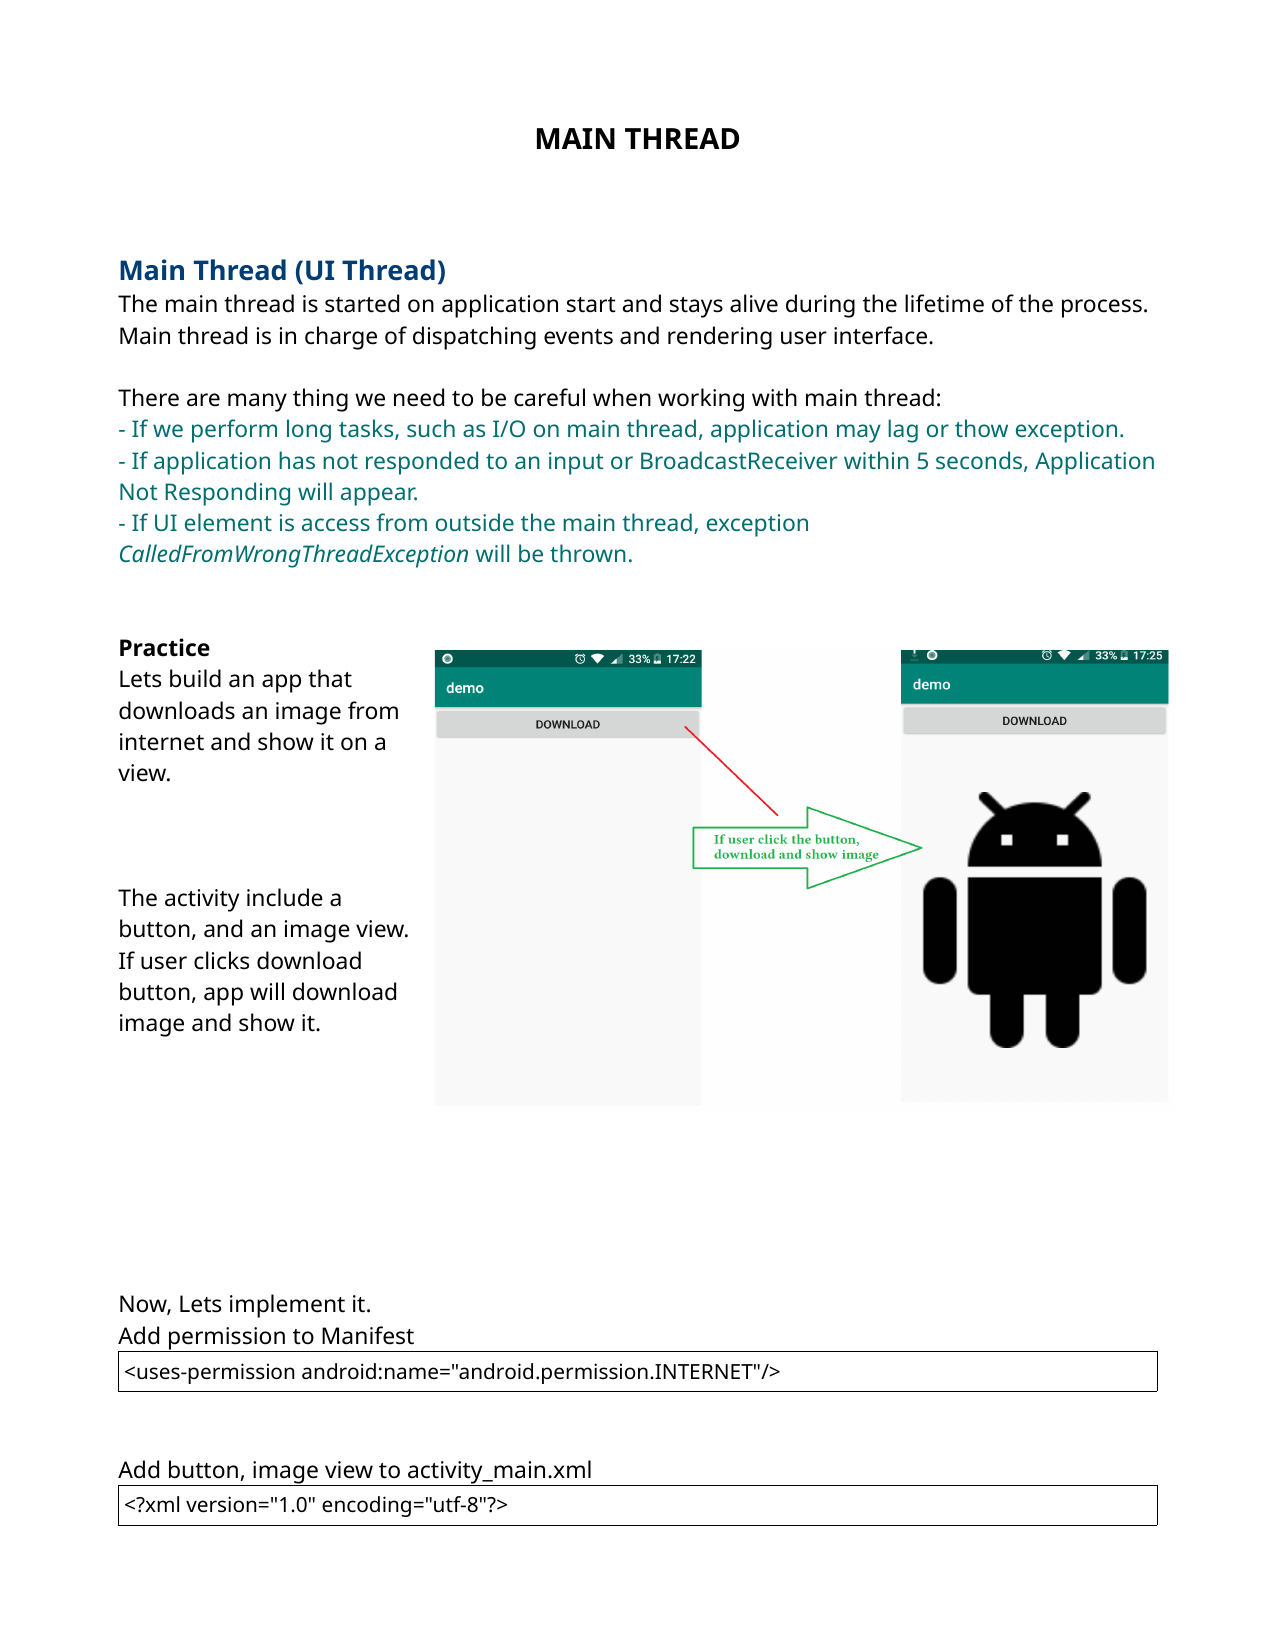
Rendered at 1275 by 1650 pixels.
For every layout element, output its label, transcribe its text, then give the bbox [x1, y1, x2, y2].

text If user clicks download button, app will download image and show it. [118, 945, 426, 1038]
text There are many thing we need to be careful when working with main thread: [118, 382, 1157, 413]
text Main Thread (UI Thread) [118, 252, 1157, 288]
table_header <?xml version="1.0" encoding="utf-8"?> [119, 1486, 1157, 1525]
text MAIN THREAD [118, 118, 1157, 158]
table_header <uses-permission android:name="android.permission.INTERNET"/> [119, 1352, 1157, 1391]
text Add button, image view to activity_main.xml [118, 1453, 1157, 1485]
text - If we perform long tasks, such as I/O on main thread, application may lag or thow exception. [118, 413, 1157, 445]
text - If application has not responded to an input or BroadcastReceiver within 5 seconds, Application Not Responding will appear. [118, 445, 1157, 507]
text The activity include a button, and an image view. [118, 882, 426, 945]
text Lets build an app that downloads an image from internet and show it on a view. [118, 663, 426, 788]
picture [434, 650, 1175, 1112]
text Main thread is in charge of dispatching events and rendering user interface. [118, 320, 1157, 351]
text Add permission to Manifest [118, 1320, 1157, 1351]
text The main thread is started on application start and stays alive during the lifetime of the process. [118, 288, 1157, 320]
text - If UI element is access from outside the main thread, exception CalledFromWrongThreadException will be thrown. [118, 507, 1157, 570]
text Practice [118, 632, 1183, 1121]
text Now, Lets implement it. [118, 1288, 1157, 1320]
